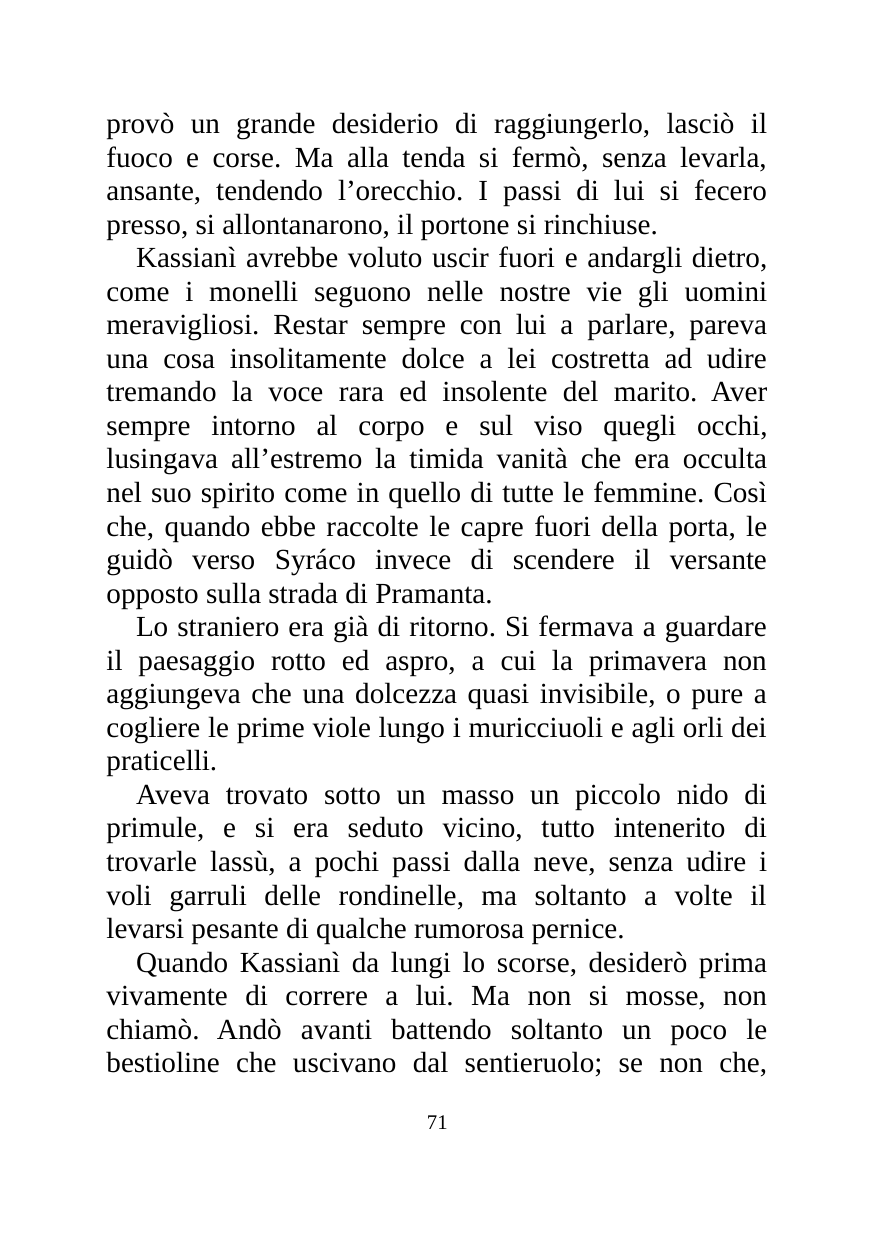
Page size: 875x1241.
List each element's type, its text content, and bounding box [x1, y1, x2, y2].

text Lo straniero era già di ritorno. Si fermava a guardare il paesaggio rotto ed aspro, a cui la primavera non aggiungeva che una dolcezza quasi invisibile, o pure a cogliere le prime viole lungo i muricciuoli e agli orli dei praticelli. [106, 609, 768, 777]
text Quando Kassianì da lungi lo scorse, desiderò prima vivamente di correre a lui. Ma non si mosse, non chiamò. Andò avanti battendo soltanto un poco le bestioline che uscivano dal sentieruolo; se non che, [106, 945, 768, 1079]
text provò un grande desiderio di raggiungerlo, lasciò il fuoco e corse. Ma alla tenda si fermò, senza levarla, ansante, tendendo l’orecchio. I passi di lui si fecero presso, si allontanarono, il portone si rinchiuse. [106, 106, 768, 240]
text Kassianì avrebbe voluto uscir fuori e andargli dietro, come i monelli seguono nelle nostre vie gli uomini meravigliosi. Restar sempre con lui a parlare, pareva una cosa insolitamente dolce a lei costretta ad udire tremando la voce rara ed insolente del marito. Aver sempre intorno al corpo e sul viso quegli occhi, lusingava all’estremo la timida vanità che era occulta nel suo spirito come in quello di tutte le femmine. Così che, quando ebbe raccolte le capre fuori della porta, le guidò verso Syráco invece di scendere il versante opposto sulla strada di Pramanta. [106, 240, 768, 609]
text Aveva trovato sotto un masso un piccolo nido di primule, e si era seduto vicino, tutto intenerito di trovarle lassù, a pochi passi dalla neve, senza udire i voli garruli delle rondinelle, ma soltanto a volte il levarsi pesante di qualche rumorosa pernice. [106, 777, 768, 945]
